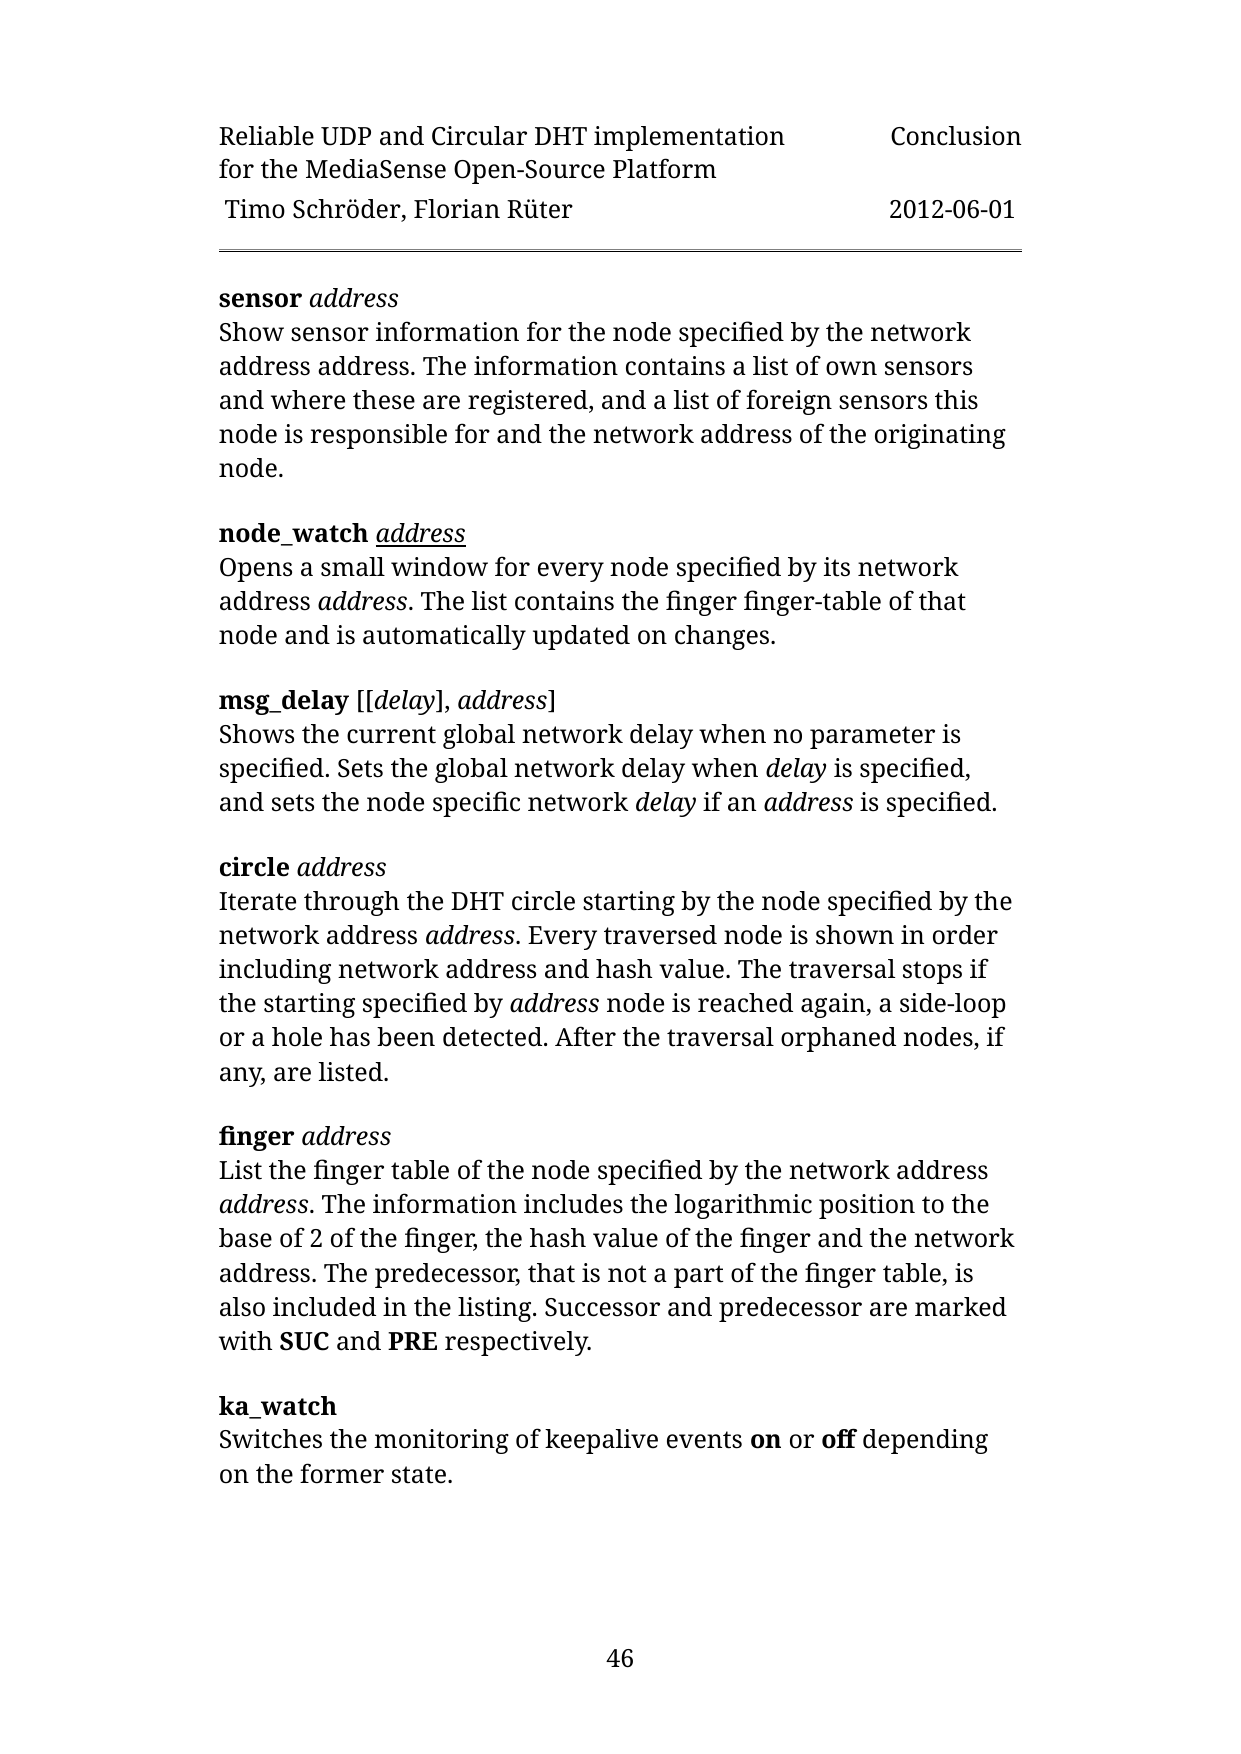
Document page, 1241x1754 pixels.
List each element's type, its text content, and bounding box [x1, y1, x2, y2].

text node_watch address Opens a small window for every node specified by its network address address. The list contains the finger finger-table of that node and is automatically updated on changes. [218, 516, 1022, 652]
text ka_watch Switches the monitoring of keepalive events on or off depending on the former state. [218, 1388, 1022, 1490]
text circle address Iterate through the DHT circle starting by the node specified by the network address address. Every traversed node is shown in order including network address and hash value. The traversal stops if the starting specified by address node is reached again, a side-loop or a hole has been detected. After the traversal orphaned nodes, if any, are listed. [218, 850, 1022, 1088]
text finger address List the finger table of the node specified by the network address address. The information includes the logarithmic position to the base of 2 of the finger, the hash value of the finger and the network address. The predecessor, that is not a part of the finger table, is also included in the listing. Successor and predecessor are marked with SUC and PRE respectively. [218, 1119, 1022, 1357]
text msg_delay [[delay], address] Shows the current global network delay when no parameter is specified. Sets the global network delay when delay is specified, and sets the node specific network delay if an address is specified. [218, 683, 1022, 819]
text sensor address Show sensor information for the node specified by the network address address. The information contains a list of own sensors and where these are registered, and a list of foreign sensors this node is responsible for and the network address of the originating node. [218, 281, 1022, 485]
